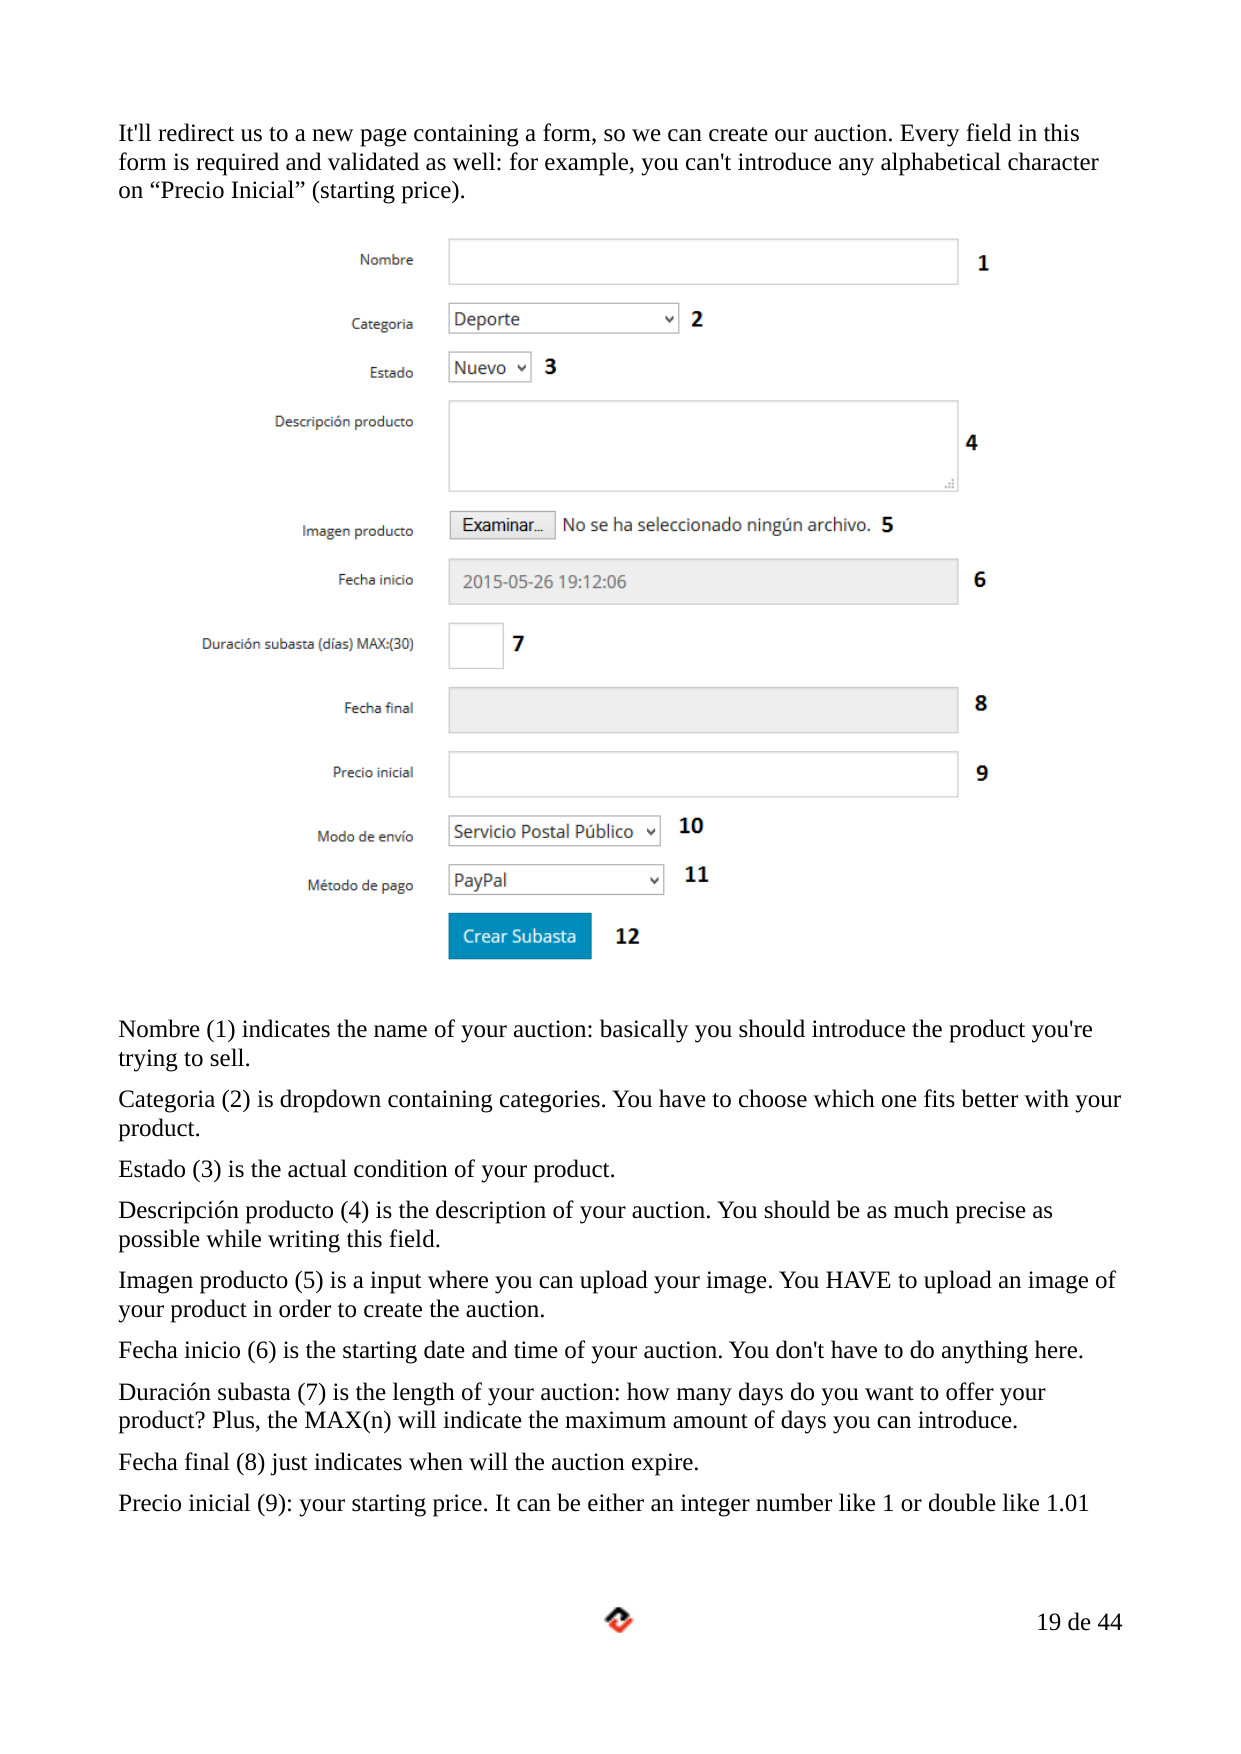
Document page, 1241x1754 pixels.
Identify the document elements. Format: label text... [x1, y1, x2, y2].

text Fecha inicio (6) is the starting date and time of your auction. You don't have to do anything here. [118, 1335, 1122, 1364]
text Estado (3) is the actual condition of your product. [118, 1154, 1122, 1183]
text Descripción producto (4) is the description of your auction. You should be as much precise as possible while writing this field. [118, 1195, 1122, 1253]
text Precio inicial (9): your starting price. It can be either an integer number like 1 or double like 1.01 [118, 1488, 1122, 1517]
text Imagen producto (5) is a input where you can upload your image. You HAVE to upload an image of your product in order to create the auction. [118, 1265, 1122, 1323]
text Categoria (2) is dropdown containing categories. You have to choose which one fits better with your product. [118, 1084, 1122, 1142]
text Fecha final (8) just indicates when will the auction expire. [118, 1447, 1122, 1475]
text Nombre (1) indicates the name of your auction: basically you should introduce the product you're trying to sell. [118, 1014, 1122, 1072]
text It'll redirect us to a new page containing a form, so we can create our auction. Every field in this form is required and validated as well: for example, you can't introduce any alphabetical character on “Precio Inicial” (starting price). [118, 118, 1122, 204]
text Duración subasta (7) is the length of your auction: how many days do you want to offer your product? Plus, the MAX(n) will indicate the maximum amount of days you can introduce. [118, 1377, 1122, 1434]
